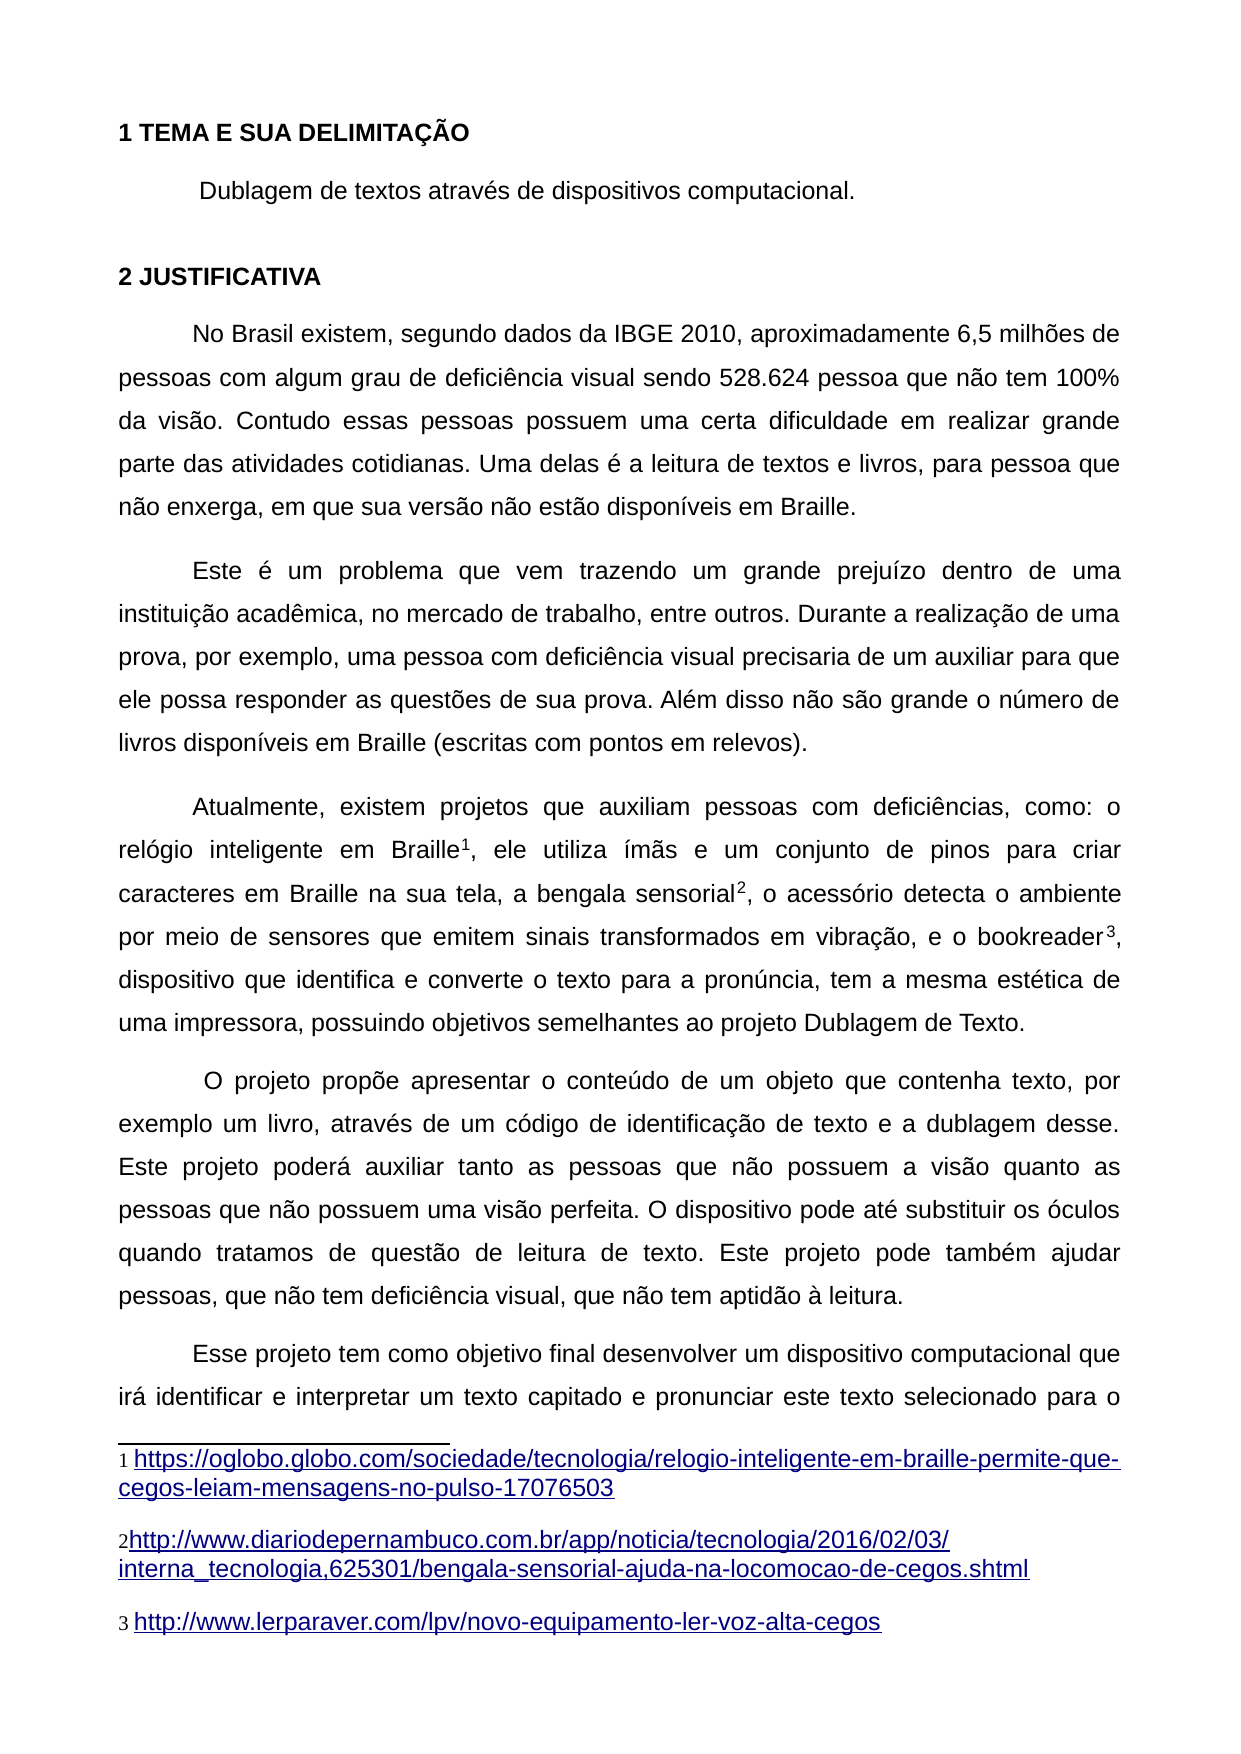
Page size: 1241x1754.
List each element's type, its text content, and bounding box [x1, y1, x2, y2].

text https://oglobo.globo.com/sociedade/tecnologia/relogio-inteligente-em-braille-permite-que-cegos-leiam-mensagens-no-pulso-17076503 [118, 1444, 1122, 1501]
text Atualmente, existem projetos que auxiliam pessoas com deficiências, como: o relógio inteligente em Braille, ele utiliza ímãs e um conjunto de pinos para criar caracteres em Braille na sua tela, a bengala sensorial, o acessório detecta o ambiente por meio de sensores que emitem sinais transformados em vibração, e o bookreader, dispositivo que identifica e converte o texto para a pronúncia, tem a mesma estética de uma impressora, possuindo objetivos semelhantes ao projeto Dublagem de Texto. [118, 792, 1122, 1037]
text http://www.diariodepernambuco.com.br/app/noticia/tecnologia/2016/02/03/interna_tecnologia,625301/bengala-sensorial-ajuda-na-locomocao-de-cegos.shtml [118, 1526, 1122, 1583]
text http://www.lerparaver.com/lpv/novo-equipamento-ler-voz-alta-cegos [118, 1607, 1122, 1636]
text Este é um problema que vem trazendo um grande prejuízo dentro de uma instituição acadêmica, no mercado de trabalho, entre outros. Durante a realização de uma prova, por exemplo, uma pessoa com deficiência visual precisaria de um auxiliar para que ele possa responder as questões de sua prova. Além disso não são grande o número de livros disponíveis em Braille (escritas com pontos em relevos). [118, 556, 1122, 757]
text Dublagem de textos através de dispositivos computacional. [118, 176, 1122, 204]
text No Brasil existem, segundo dados da IBGE 2010, aproximadamente 6,5 milhões de pessoas com algum grau de deficiência visual sendo 528.624 pessoa que não tem 100% da visão. Contudo essas pessoas possuem uma certa dificuldade em realizar grande parte das atividades cotidianas. Uma delas é a leitura de textos e livros, para pessoa que não enxerga, em que sua versão não estão disponíveis em Braille. [118, 319, 1122, 521]
text O projeto propõe apresentar o conteúdo de um objeto que contenha texto, por exemplo um livro, através de um código de identificação de texto e a dublagem desse. Este projeto poderá auxiliar tanto as pessoas que não possuem a visão quanto as pessoas que não possuem uma visão perfeita. O dispositivo pode até substituir os óculos quando tratamos de questão de leitura de texto. Este projeto pode também ajudar pessoas, que não tem deficiência visual, que não tem aptidão à leitura. [118, 1066, 1122, 1310]
text 1 TEMA E SUA DELIMITAÇÃO [118, 118, 1122, 147]
text 2 JUSTIFICATIVA [118, 262, 1122, 291]
text Esse projeto tem como objetivo final desenvolver um dispositivo computacional que irá identificar e interpretar um texto capitado e pronunciar este texto selecionado para o [118, 1339, 1122, 1411]
